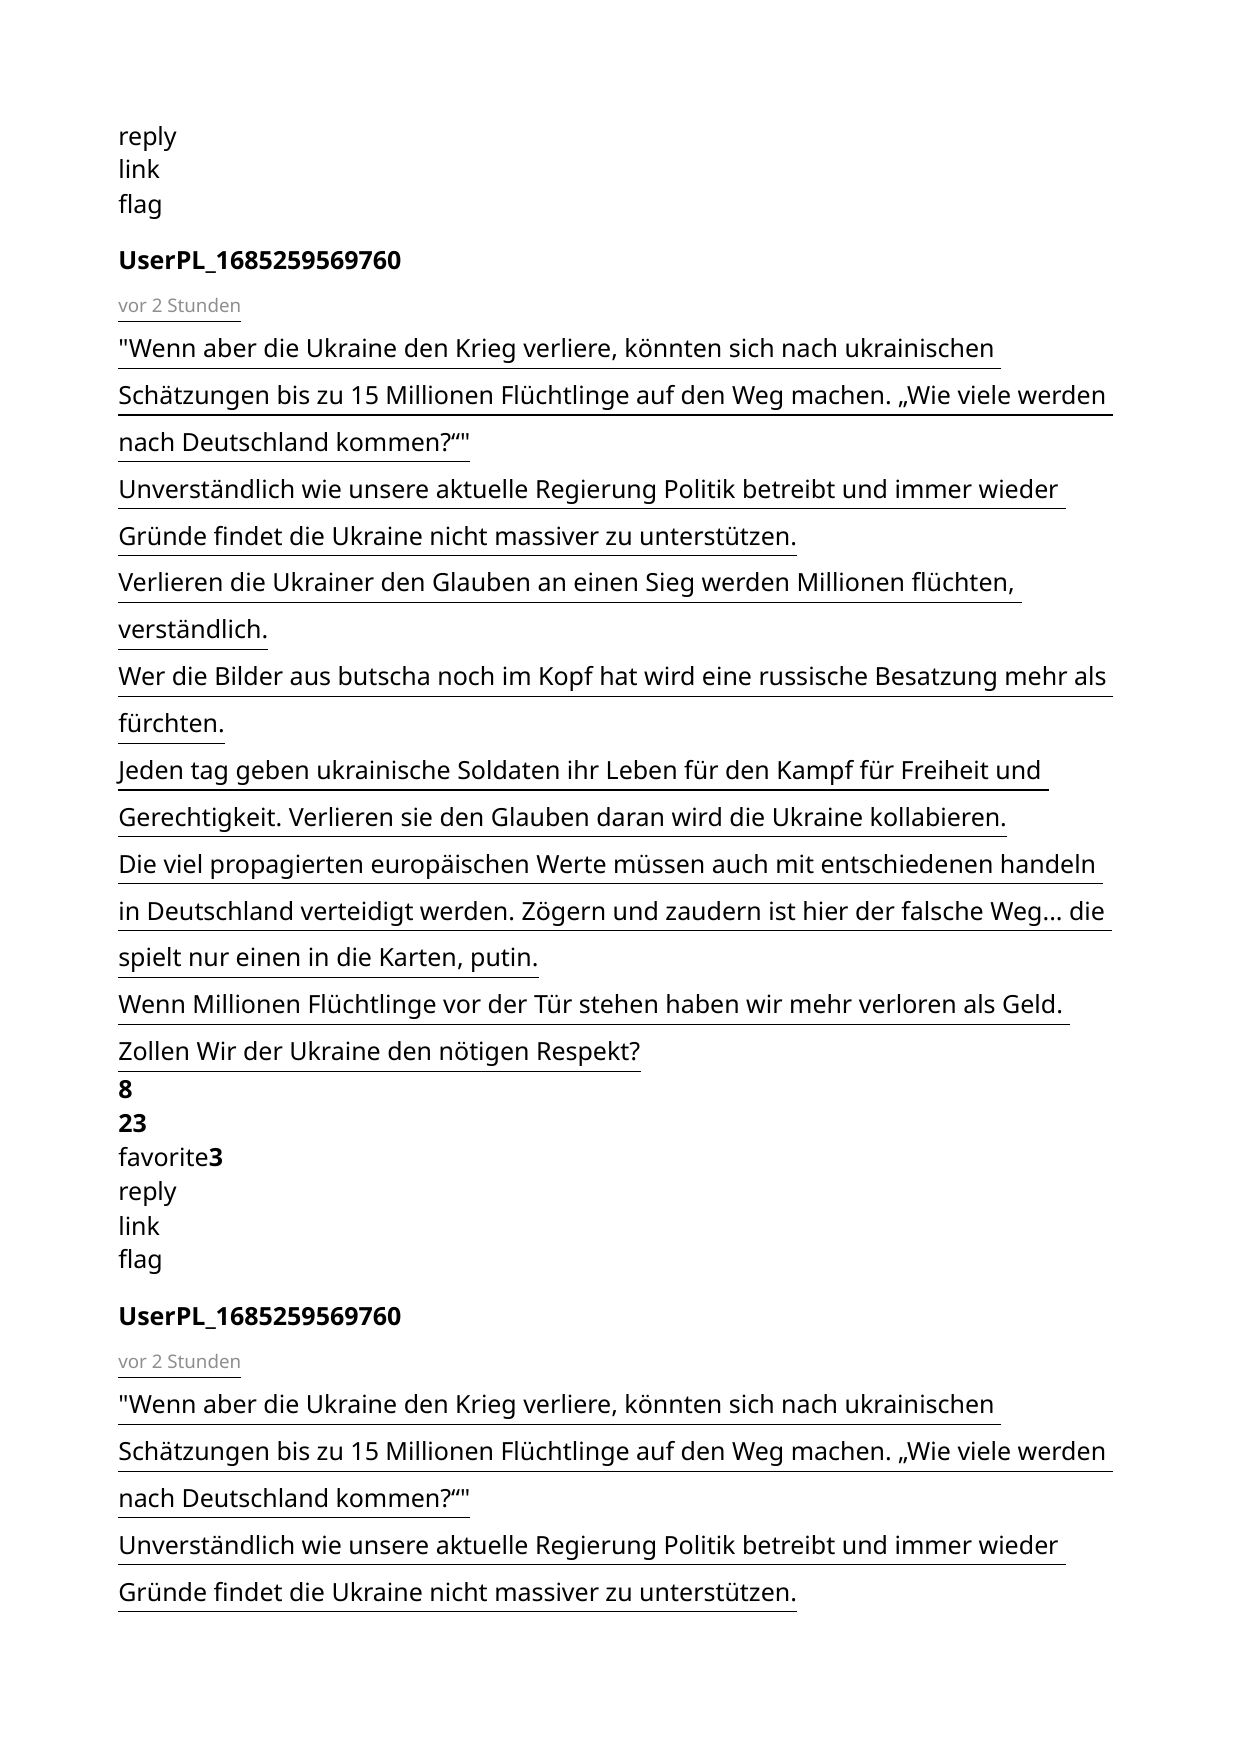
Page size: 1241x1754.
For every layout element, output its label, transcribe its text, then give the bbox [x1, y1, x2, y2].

text 23 [118, 1106, 1122, 1140]
text favorite3 [118, 1140, 1122, 1174]
text vor 2 Stunden [118, 1348, 1122, 1378]
text UserPL_1685259569760 [118, 1292, 1114, 1332]
text 8 [118, 1072, 1122, 1106]
text "Wenn aber die Ukraine den Krieg verliere, könnten sich nach ukrainischen Schätzungen bis zu 15 Millionen Flüchtlinge auf den Weg machen. „Wie viele werden nach Deutschland kommen?“" Unverständlich wie unsere aktuelle Regierung Politik betreibt und immer wieder Gründe findet die Ukraine nicht massiver zu unterstützen. Verlieren die Ukrainer den Glauben an einen Sieg werden Millionen flüchten, verständlich. Wer die Bilder aus butscha noch im Kopf hat wird eine russische Besatzung mehr als fürchten. Jeden tag geben ukrainische Soldaten ihr Leben für den Kampf für Freiheit und Gerechtigkeit. Verlieren sie den Glauben daran wird die Ukraine kollabieren. Die viel propagierten europäischen Werte müssen auch mit entschiedenen handeln in Deutschland verteidigt werden. Zögern und zaudern ist hier der falsche Weg... die spielt nur einen in die Karten, putin. Wenn Millionen Flüchtlinge vor der Tür stehen haben wir mehr verloren als Geld. Zollen Wir der Ukraine den nötigen Respekt? [118, 322, 1122, 1072]
text link [118, 152, 1122, 186]
text vor 2 Stunden [118, 292, 1122, 322]
text "Wenn aber die Ukraine den Krieg verliere, könnten sich nach ukrainischen Schätzungen bis zu 15 Millionen Flüchtlinge auf den Weg machen. „Wie viele werden nach Deutschland kommen?“" Unverständlich wie unsere aktuelle Regierung Politik betreibt und immer wieder Gründe findet die Ukraine nicht massiver zu unterstützen. [118, 1378, 1122, 1612]
text flag [118, 1242, 1122, 1276]
text flag [118, 186, 1122, 220]
text reply [118, 1174, 1122, 1208]
text UserPL_1685259569760 [118, 236, 1114, 277]
text reply [118, 118, 1122, 152]
text link [118, 1208, 1122, 1242]
